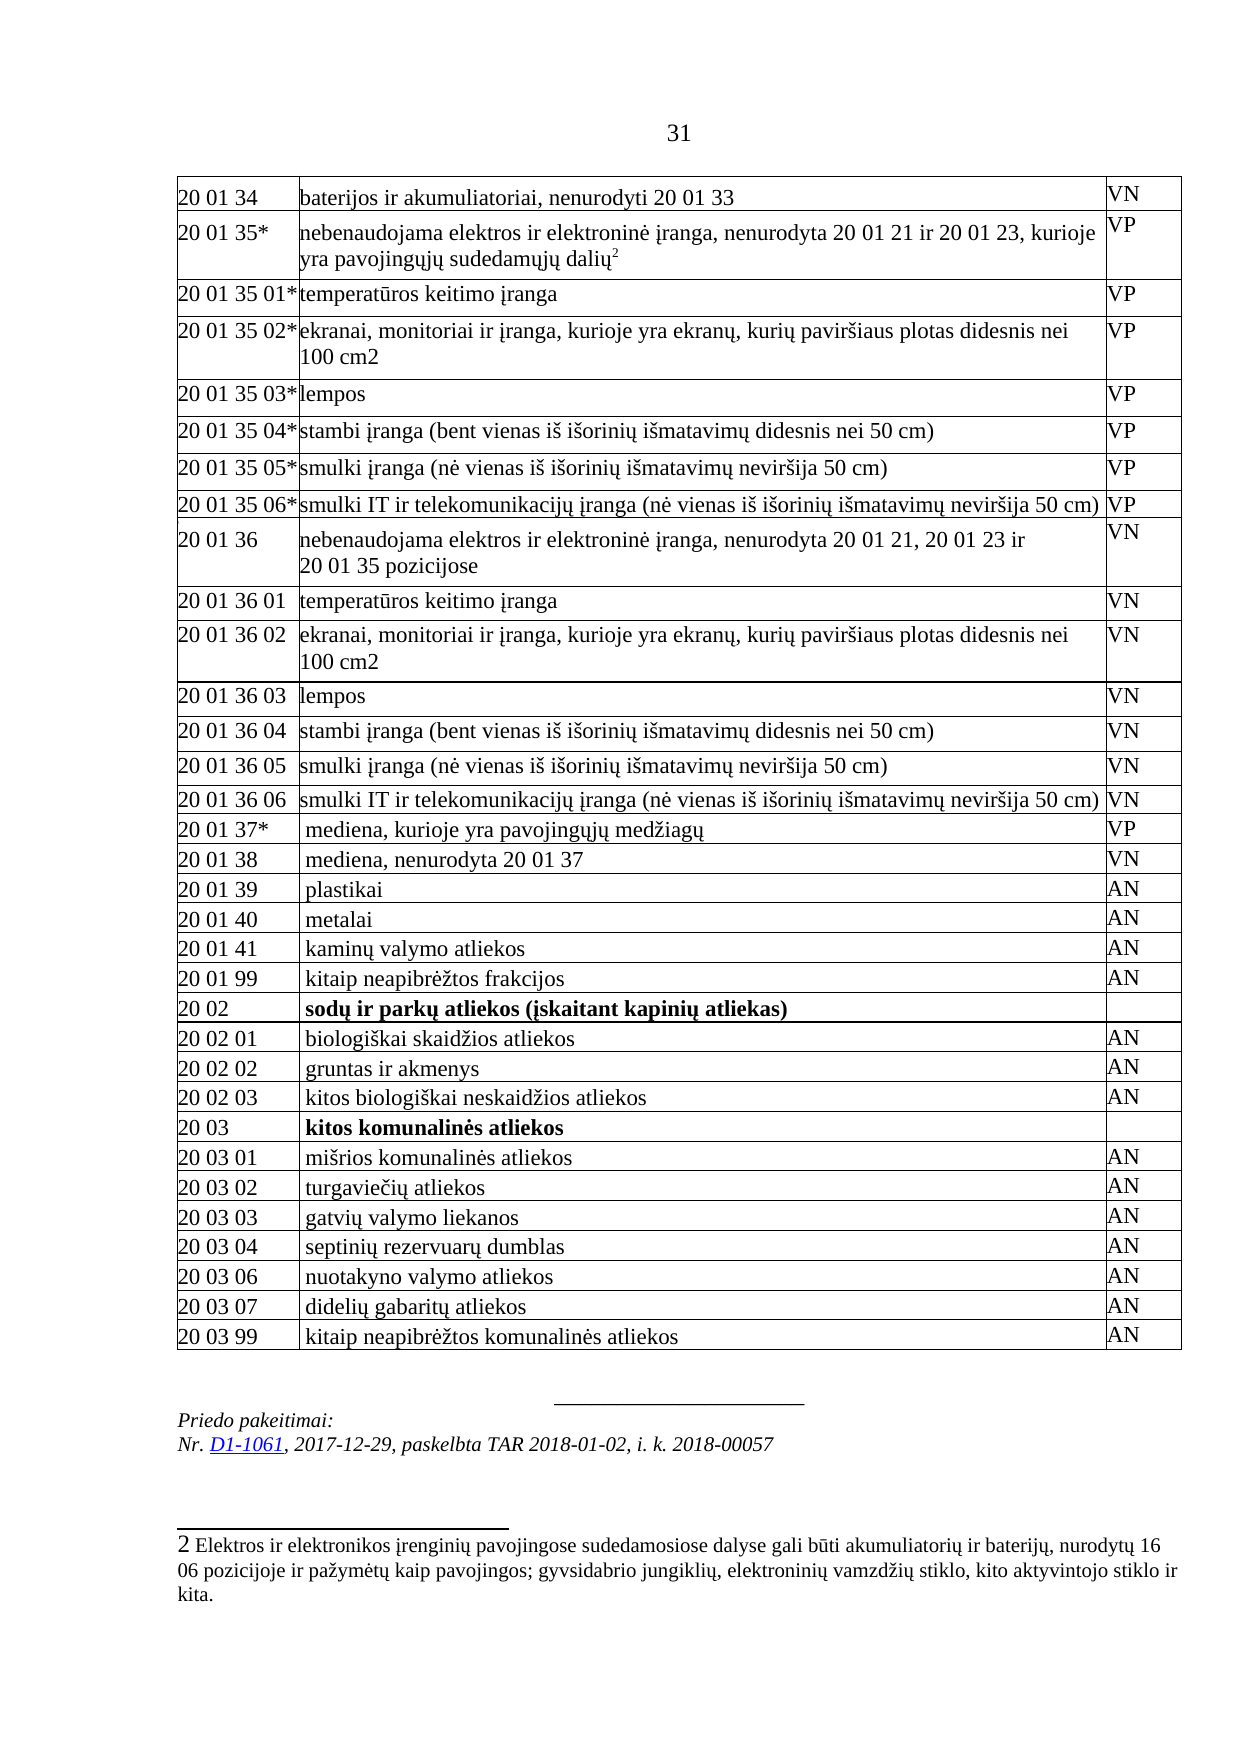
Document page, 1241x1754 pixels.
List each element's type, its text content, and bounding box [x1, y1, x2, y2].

table_cell ekranai, monitoriai ir įranga, kurioje yra ekranų, kurių paviršiaus plotas didesnis nei 100 cm2 [300, 621, 1106, 681]
table_cell 20 01 36 01 [178, 587, 299, 620]
table_cell VP [1107, 417, 1181, 453]
table_cell stambi įranga (bent vienas iš išorinių išmatavimų didesnis nei 50 cm) [300, 717, 1106, 751]
table_cell mediena, kurioje yra pavojingųjų medžiagų [300, 814, 1106, 843]
table_cell biologiškai skaidžios atliekos [300, 1023, 1106, 1051]
table_cell VP [1107, 317, 1181, 379]
table_cell 20 01 35* [178, 211, 299, 279]
table_cell 20 01 35 04* [178, 417, 299, 453]
table_cell 20 01 36 03 [178, 683, 299, 716]
table_cell AN [1107, 874, 1181, 902]
table_cell VP [1107, 491, 1181, 517]
table_cell nuotakyno valymo atliekos [300, 1261, 1106, 1289]
table_cell 20 01 40 [178, 903, 299, 932]
table_cell mišrios komunalinės atliekos [300, 1142, 1106, 1170]
table_cell metalai [300, 903, 1106, 932]
text ____________________ [177, 1379, 1181, 1408]
table_cell 20 03 04 [178, 1231, 299, 1260]
table_cell 20 02 03 [178, 1082, 299, 1111]
table_cell VN [1107, 786, 1181, 813]
table_cell 20 03 02 [178, 1171, 299, 1200]
table_cell turgaviečių atliekos [300, 1171, 1106, 1200]
table_cell AN [1107, 1171, 1181, 1200]
table_cell smulki įranga (nė vienas iš išorinių išmatavimų neviršija 50 cm) [300, 752, 1106, 785]
table_cell 20 01 36 05 [178, 752, 299, 785]
table_cell baterijos ir akumuliatoriai, nenurodyti 20 01 33 [300, 177, 1106, 210]
table_cell 20 03 99 [178, 1320, 299, 1349]
table_cell smulki IT ir telekomunikacijų įranga (nė vienas iš išorinių išmatavimų neviršija 50 cm) [300, 786, 1106, 813]
table_cell 20 02 01 [178, 1023, 299, 1051]
table_cell temperatūros keitimo įranga [300, 587, 1106, 620]
table_cell nebenaudojama elektros ir elektroninė įranga, nenurodyta 20 01 21, 20 01 23 ir 20 01 35 pozicijose [300, 518, 1106, 586]
table_cell nebenaudojama elektros ir elektroninė įranga, nenurodyta 20 01 21 ir 20 01 23, kurioje yra pavojingųjų sudedamųjų dalių [300, 211, 1106, 279]
text Priedo pakeitimai: [177, 1408, 1181, 1432]
table_cell VN [1107, 518, 1181, 586]
table_cell VP [1107, 380, 1181, 416]
table_cell 20 01 38 [178, 844, 299, 872]
table_cell VP [1107, 814, 1181, 843]
table_cell 20 03 [178, 1112, 299, 1141]
table_cell VP [1107, 280, 1181, 316]
table_cell 20 02 [178, 993, 299, 1021]
table_cell stambi įranga (bent vienas iš išorinių išmatavimų didesnis nei 50 cm) [300, 417, 1106, 453]
table_cell AN [1107, 1320, 1181, 1349]
table_cell VP [1107, 454, 1181, 490]
table_cell [1107, 1112, 1181, 1141]
table_cell kaminų valymo atliekos [300, 933, 1106, 962]
table_cell 20 03 06 [178, 1261, 299, 1289]
table_cell 20 03 07 [178, 1291, 299, 1319]
table_cell AN [1107, 933, 1181, 962]
table_cell 20 01 41 [178, 933, 299, 962]
table_cell smulki įranga (nė vienas iš išorinių išmatavimų neviršija 50 cm) [300, 454, 1106, 490]
table_cell mediena, nenurodyta 20 01 37 [300, 844, 1106, 872]
table_cell 20 01 37* [178, 814, 299, 843]
table_cell kitos biologiškai neskaidžios atliekos [300, 1082, 1106, 1111]
table_cell 20 01 36 04 [178, 717, 299, 751]
table_cell VN [1107, 177, 1181, 210]
table_cell plastikai [300, 874, 1106, 902]
table_cell AN [1107, 1231, 1181, 1260]
table_cell smulki IT ir telekomunikacijų įranga (nė vienas iš išorinių išmatavimų neviršija 50 cm) [300, 491, 1106, 517]
table_cell AN [1107, 1201, 1181, 1230]
table_cell ekranai, monitoriai ir įranga, kurioje yra ekranų, kurių paviršiaus plotas didesnis nei 100 cm2 [300, 317, 1106, 379]
table_cell AN [1107, 1291, 1181, 1319]
table_cell septinių rezervuarų dumblas [300, 1231, 1106, 1260]
table_cell VP [1107, 211, 1181, 279]
table_cell AN [1107, 903, 1181, 932]
table_cell temperatūros keitimo įranga [300, 280, 1106, 316]
table_cell sodų ir parkų atliekos (įskaitant kapinių atliekas) [300, 993, 1106, 1021]
table_cell gruntas ir akmenys [300, 1052, 1106, 1081]
table_cell kitaip neapibrėžtos frakcijos [300, 963, 1106, 992]
table_cell lempos [300, 683, 1106, 716]
table_cell AN [1107, 1261, 1181, 1289]
table_cell AN [1107, 1023, 1181, 1051]
text Nr. D1-1061, 2017-12-29, paskelbta TAR 2018-01-02, i. k. 2018-00057 [177, 1432, 1181, 1456]
table_cell AN [1107, 1082, 1181, 1111]
table_cell VN [1107, 621, 1181, 681]
table_cell kitaip neapibrėžtos komunalinės atliekos [300, 1320, 1106, 1349]
table_cell 20 03 01 [178, 1142, 299, 1170]
table_cell 20 01 36 02 [178, 621, 299, 681]
table_cell 20 02 02 [178, 1052, 299, 1081]
table_cell lempos [300, 380, 1106, 416]
table_cell VN [1107, 752, 1181, 785]
table_cell kitos komunalinės atliekos [300, 1112, 1106, 1141]
table_cell 20 01 34 [178, 177, 299, 210]
table_cell 20 01 35 06* [178, 491, 299, 517]
table_cell 20 03 03 [178, 1201, 299, 1230]
table_cell AN [1107, 1142, 1181, 1170]
table_cell 20 01 35 02* [178, 317, 299, 379]
table_cell 20 01 35 05* [178, 454, 299, 490]
table_cell VN [1107, 844, 1181, 872]
table_cell 20 01 35 03* [178, 380, 299, 416]
table_cell AN [1107, 1052, 1181, 1081]
table_cell AN [1107, 963, 1181, 992]
table_cell 20 01 39 [178, 874, 299, 902]
table_cell VN [1107, 717, 1181, 751]
table_cell VN [1107, 683, 1181, 716]
table_cell 20 01 99 [178, 963, 299, 992]
table_cell 20 01 35 01* [178, 280, 299, 316]
table_cell didelių gabaritų atliekos [300, 1291, 1106, 1319]
table_cell [1107, 993, 1181, 1021]
table_cell 20 01 36 06 [178, 786, 299, 813]
table_cell \ 20 01 36 [178, 518, 299, 586]
table_cell gatvių valymo liekanos [300, 1201, 1106, 1230]
table_cell VN [1107, 587, 1181, 620]
